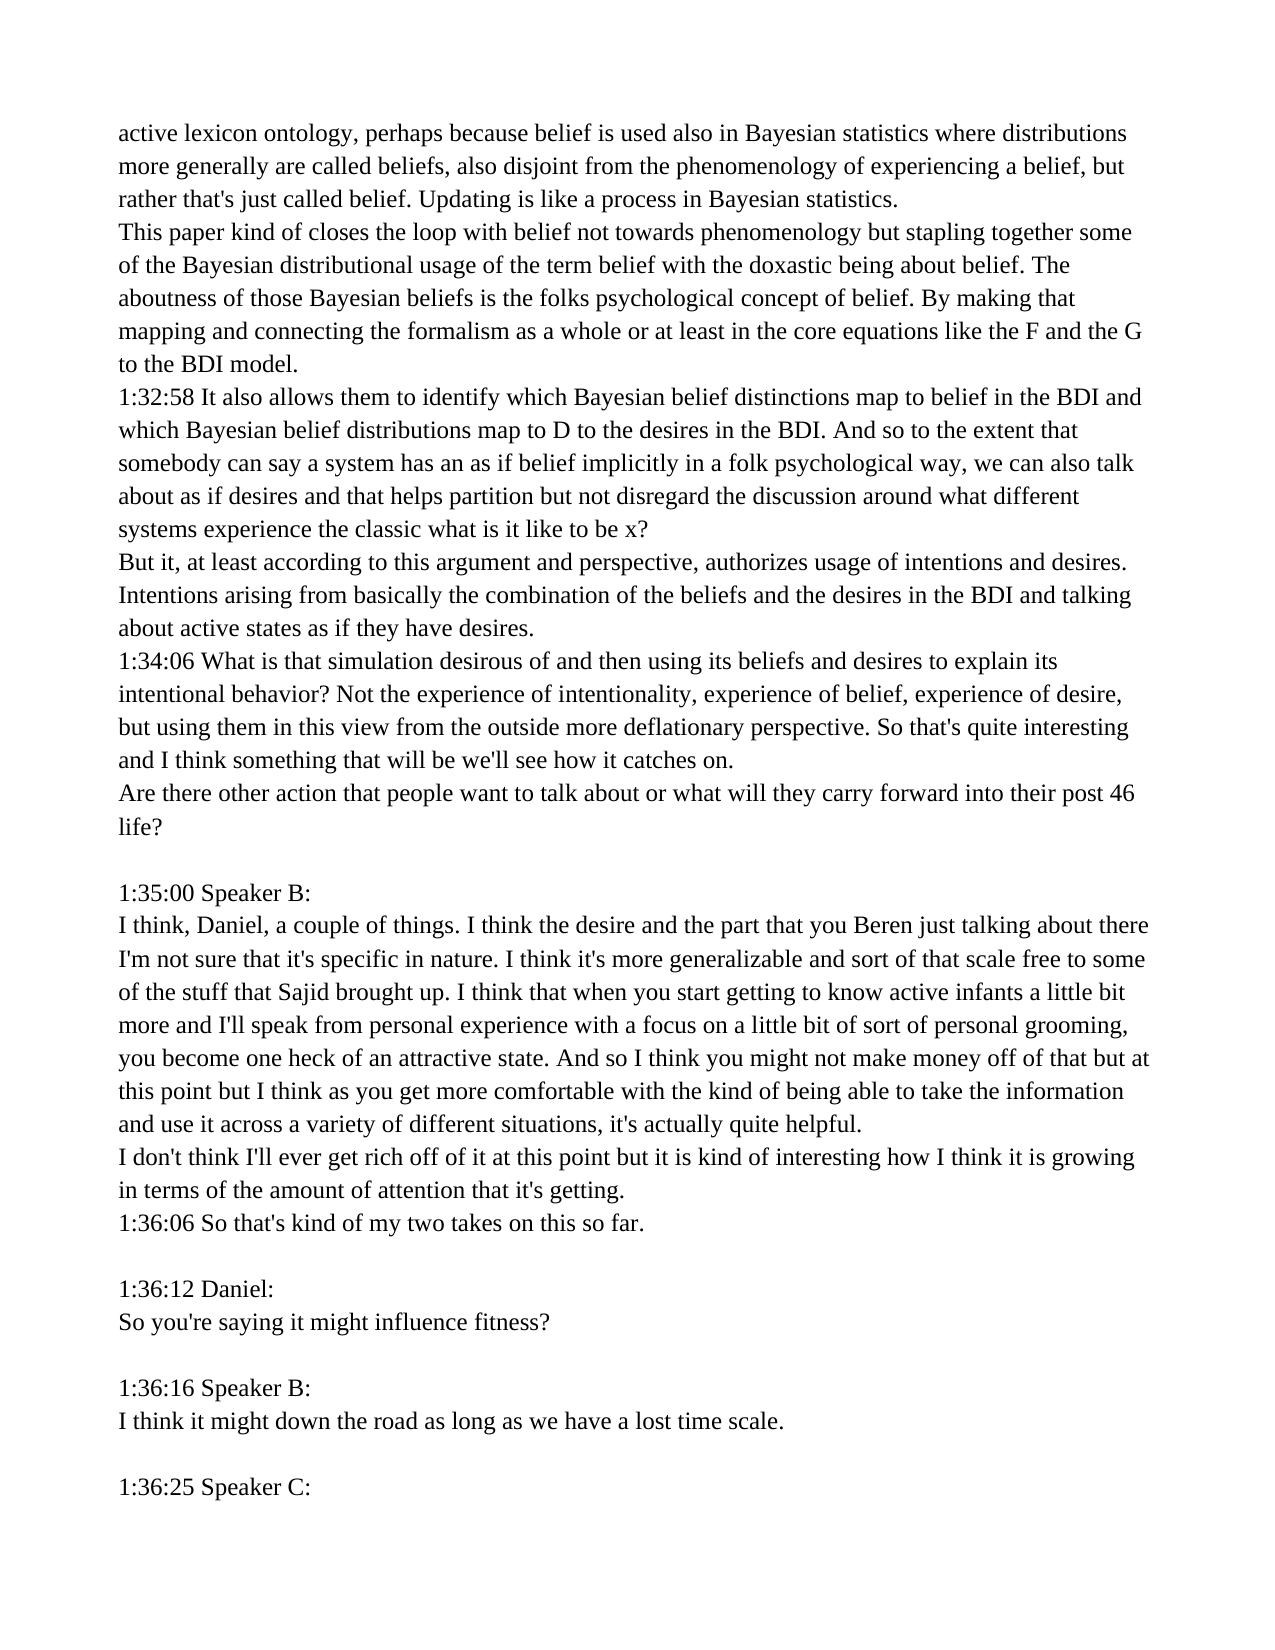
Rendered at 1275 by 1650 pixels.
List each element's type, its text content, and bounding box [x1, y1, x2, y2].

text active lexicon ontology, perhaps because belief is used also in Bayesian statistics where distributions more generally are called beliefs, also disjoint from the phenomenology of experiencing a belief, but rather that's just called belief. Updating is like a process in Bayesian statistics. [118, 118, 1157, 213]
text So you're saying it might influence fitness? [118, 1307, 1157, 1336]
text 1:34:06 What is that simulation desirous of and then using its beliefs and desires to explain its intentional behavior? Not the experience of intentionality, experience of belief, experience of desire, but using them in this view from the outside more deflationary perspective. So that's quite interesting and I think something that will be we'll see how it catches on. [118, 646, 1157, 774]
text 1:36:25 Speaker C: [118, 1472, 1157, 1501]
text This paper kind of closes the loop with belief not towards phenomenology but stapling together some of the Bayesian distributional usage of the term belief with the doxastic being about belief. The aboutness of those Bayesian beliefs is the folks psychological concept of belief. By making that mapping and connecting the formalism as a whole or at least in the core equations like the F and the G to the BDI model. [118, 217, 1157, 378]
text 1:36:06 So that's kind of my two takes on this so far. [118, 1208, 1157, 1237]
text I think it might down the road as long as we have a lost time scale. [118, 1406, 1157, 1435]
text 1:36:16 Speaker B: [118, 1373, 1157, 1402]
text Are there other action that people want to talk about or what will they carry forward into their post 46 life? [118, 778, 1157, 840]
text 1:35:00 Speaker B: [118, 878, 1157, 906]
text I think, Daniel, a couple of things. I think the desire and the part that you Beren just talking about there I'm not sure that it's specific in nature. I think it's more generalizable and sort of that scale free to some of the stuff that Sajid brought up. I think that when you start getting to know active infants a little bit more and I'll speak from personal experience with a focus on a little bit of sort of personal grooming, you become one heck of an attractive state. And so I think you might not make money off of that but at this point but I think as you get more comfortable with the kind of being able to take the information and use it across a variety of different situations, it's actually quite helpful. [118, 911, 1157, 1137]
text 1:36:12 Daniel: [118, 1274, 1157, 1303]
text 1:32:58 It also allows them to identify which Bayesian belief distinctions map to belief in the BDI and which Bayesian belief distributions map to D to the desires in the BDI. And so to the extent that somebody can say a system has an as if belief implicitly in a folk psychological way, we can also talk about as if desires and that helps partition but not disregard the discussion around what different systems experience the classic what is it like to be x? [118, 382, 1157, 543]
text But it, at least according to this argument and perspective, authorizes usage of intentions and desires. Intentions arising from basically the combination of the beliefs and the desires in the BDI and talking about active states as if they have desires. [118, 547, 1157, 642]
text I don't think I'll ever get rich off of it at this point but it is kind of interesting how I think it is growing in terms of the amount of attention that it's getting. [118, 1142, 1157, 1203]
